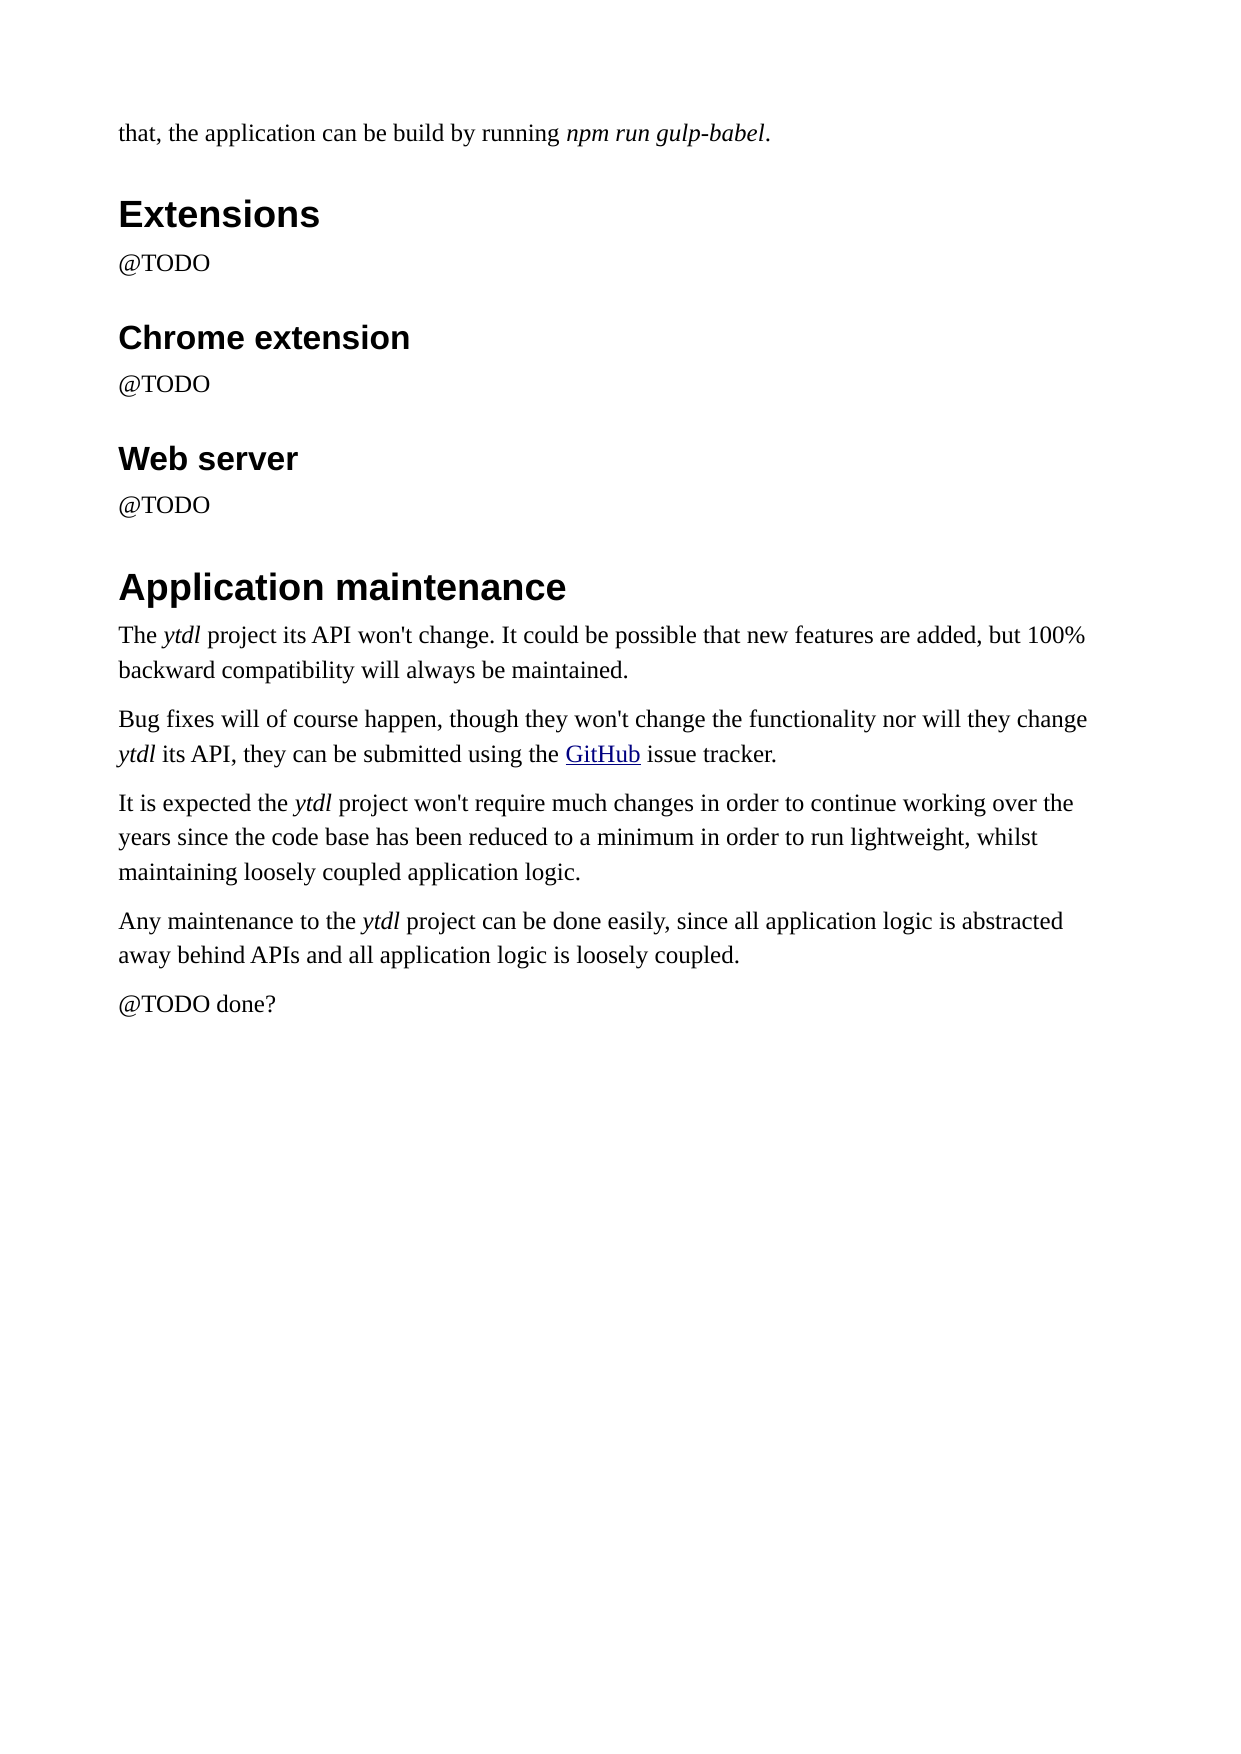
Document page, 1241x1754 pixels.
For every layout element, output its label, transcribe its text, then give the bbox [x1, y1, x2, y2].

text @TODO [118, 490, 1122, 519]
subtitle Chrome extension [118, 318, 1122, 357]
text @TODO done? [118, 989, 1122, 1018]
text @TODO [118, 248, 1122, 277]
subtitle Extensions [118, 192, 1122, 236]
subtitle Application maintenance [118, 564, 1122, 608]
text Any maintenance to the ytdl project can be done easily, since all application logic is abstracted away behind APIs and all application logic is loosely coupled. [118, 906, 1122, 969]
text The ytdl project its API won't change. It could be possible that new features are added, but 100% backward compatibility will always be maintained. [118, 621, 1122, 684]
text Bug fixes will of course happen, though they won't change the functionality nor will they change ytdl its API, they can be submitted using the GitHub issue tracker. [118, 704, 1122, 767]
text that, the application can be build by running npm run gulp-babel. [118, 118, 1122, 147]
text It is expected the ytdl project won't require much changes in order to continue working over the years since the code base has been reduced to a minimum in order to run lightweight, whilst maintaining loosely coupled application logic. [118, 788, 1122, 885]
subtitle Web server [118, 439, 1122, 478]
text @TODO [118, 369, 1122, 398]
